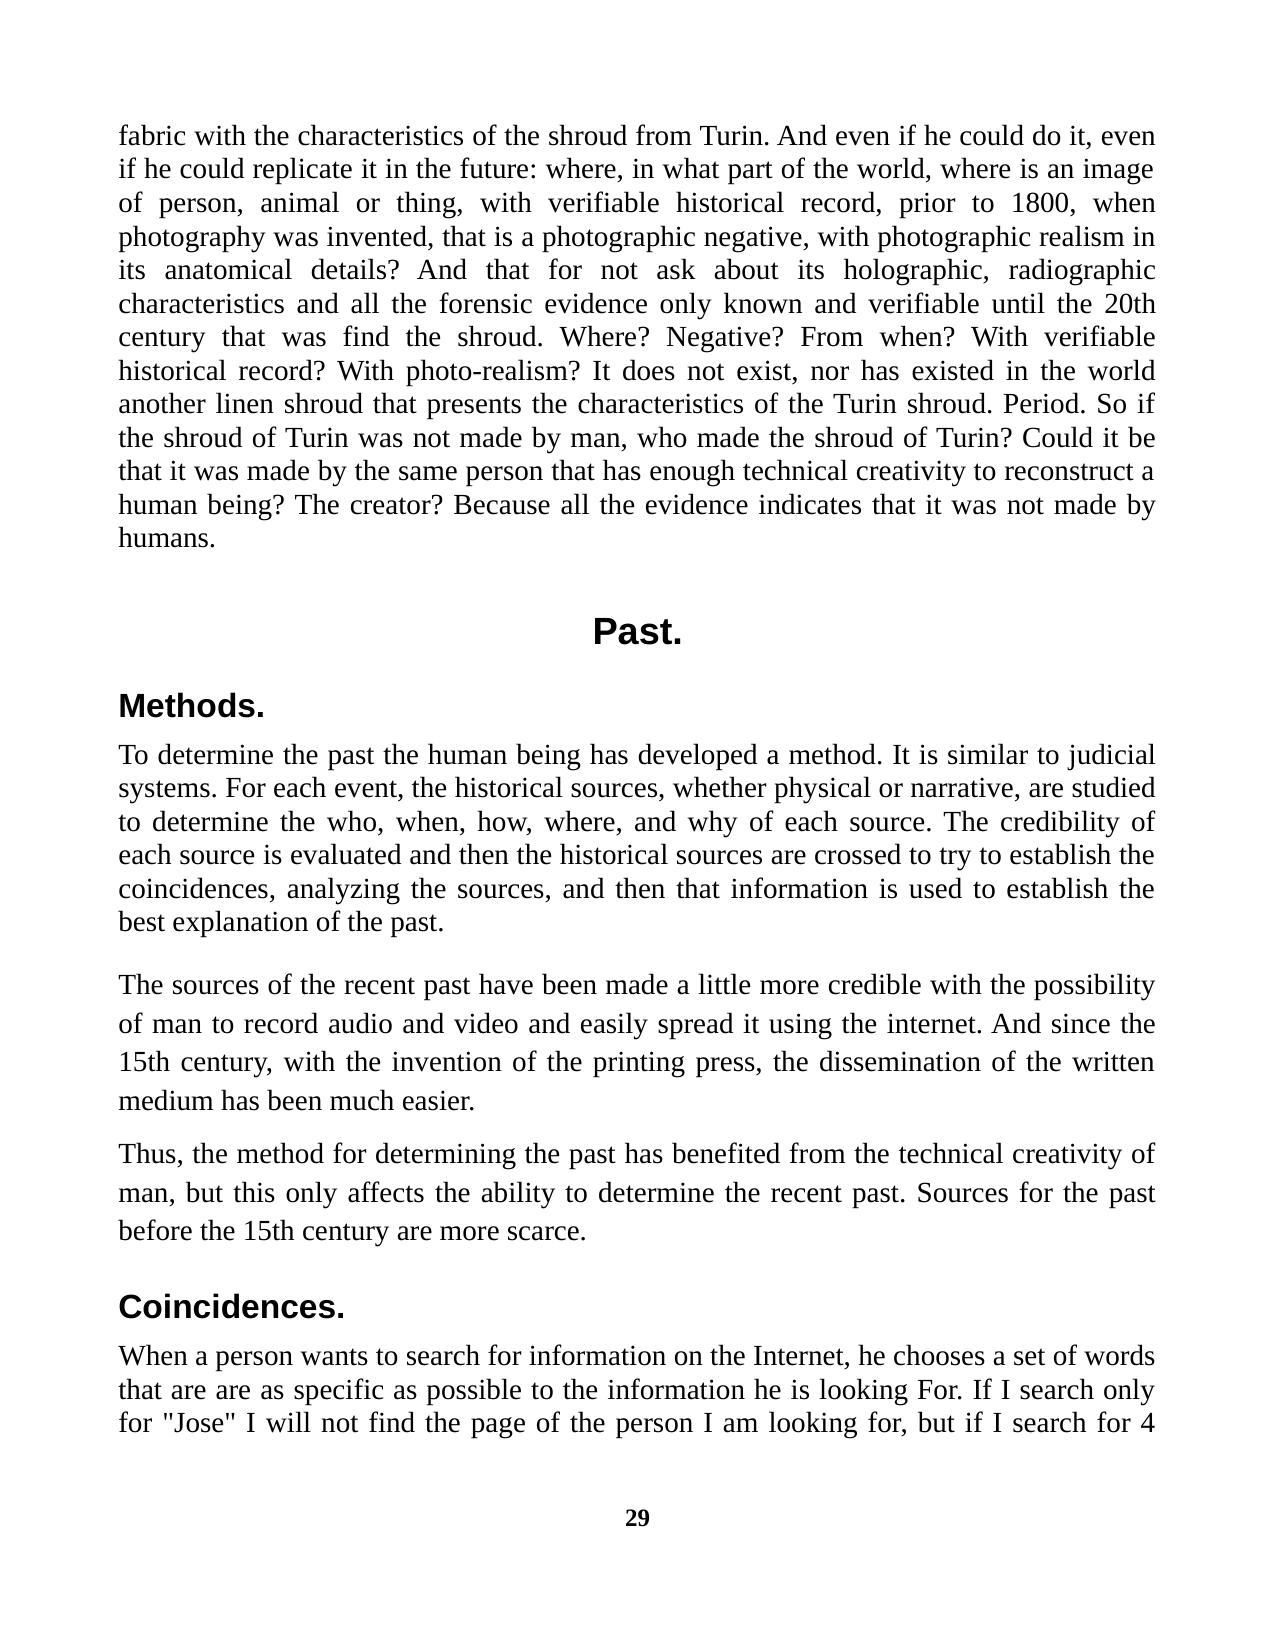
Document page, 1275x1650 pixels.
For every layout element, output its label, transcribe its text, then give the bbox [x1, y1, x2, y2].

subtitle Coincidences. [118, 1287, 1157, 1326]
text fabric with the characteristics of the shroud from Turin. And even if he could do it, even if he could replicate it in the future: where, in what part of the world, where is an image of person, animal or thing, with verifiable historical record, prior to 1800, when photography was invented, that is a photographic negative, with photographic realism in its anatomical details? And that for not ask about its holographic, radiographic characteristics and all the forensic evidence only known and verifiable until the 20th century that was find the shroud. Where? Negative? From when? With verifiable historical record? With photo-realism? It does not exist, nor has existed in the world another linen shroud that presents the characteristics of the Turin shroud. Period. So if the shroud of Turin was not made by man, who made the shroud of Turin? Could it be that it was made by the same person that has enough technical creativity to reconstruct a human being? The creator? Because all the evidence indicates that it was not made by humans. [118, 118, 1157, 554]
text When a person wants to search for information on the Internet, he chooses a set of words that are are as specific as possible to the information he is looking For. If I search only for "Jose" I will not find the page of the person I am looking for, but if I search for 4 [118, 1338, 1157, 1439]
subtitle Past. [118, 609, 1157, 652]
text The sources of the recent past have been made a little more credible with the possibility of man to record audio and video and easily spread it using the internet. And since the 15th century, with the invention of the printing press, the dissemination of the written medium has been much easier. [118, 967, 1157, 1117]
text Thus, the method for determining the past has benefited from the technical creativity of man, but this only affects the ability to determine the recent past. Sources for the past before the 15th century are more scarce. [118, 1136, 1157, 1247]
subtitle Methods. [118, 686, 1157, 724]
text To determine the past the human being has developed a method. It is similar to judicial systems. For each event, the historical sources, whether physical or narrative, are studied to determine the who, when, how, where, and why of each source. The credibility of each source is evaluated and then the historical sources are crossed to try to establish the coincidences, analyzing the sources, and then that information is used to establish the best explanation of the past. [118, 737, 1157, 938]
